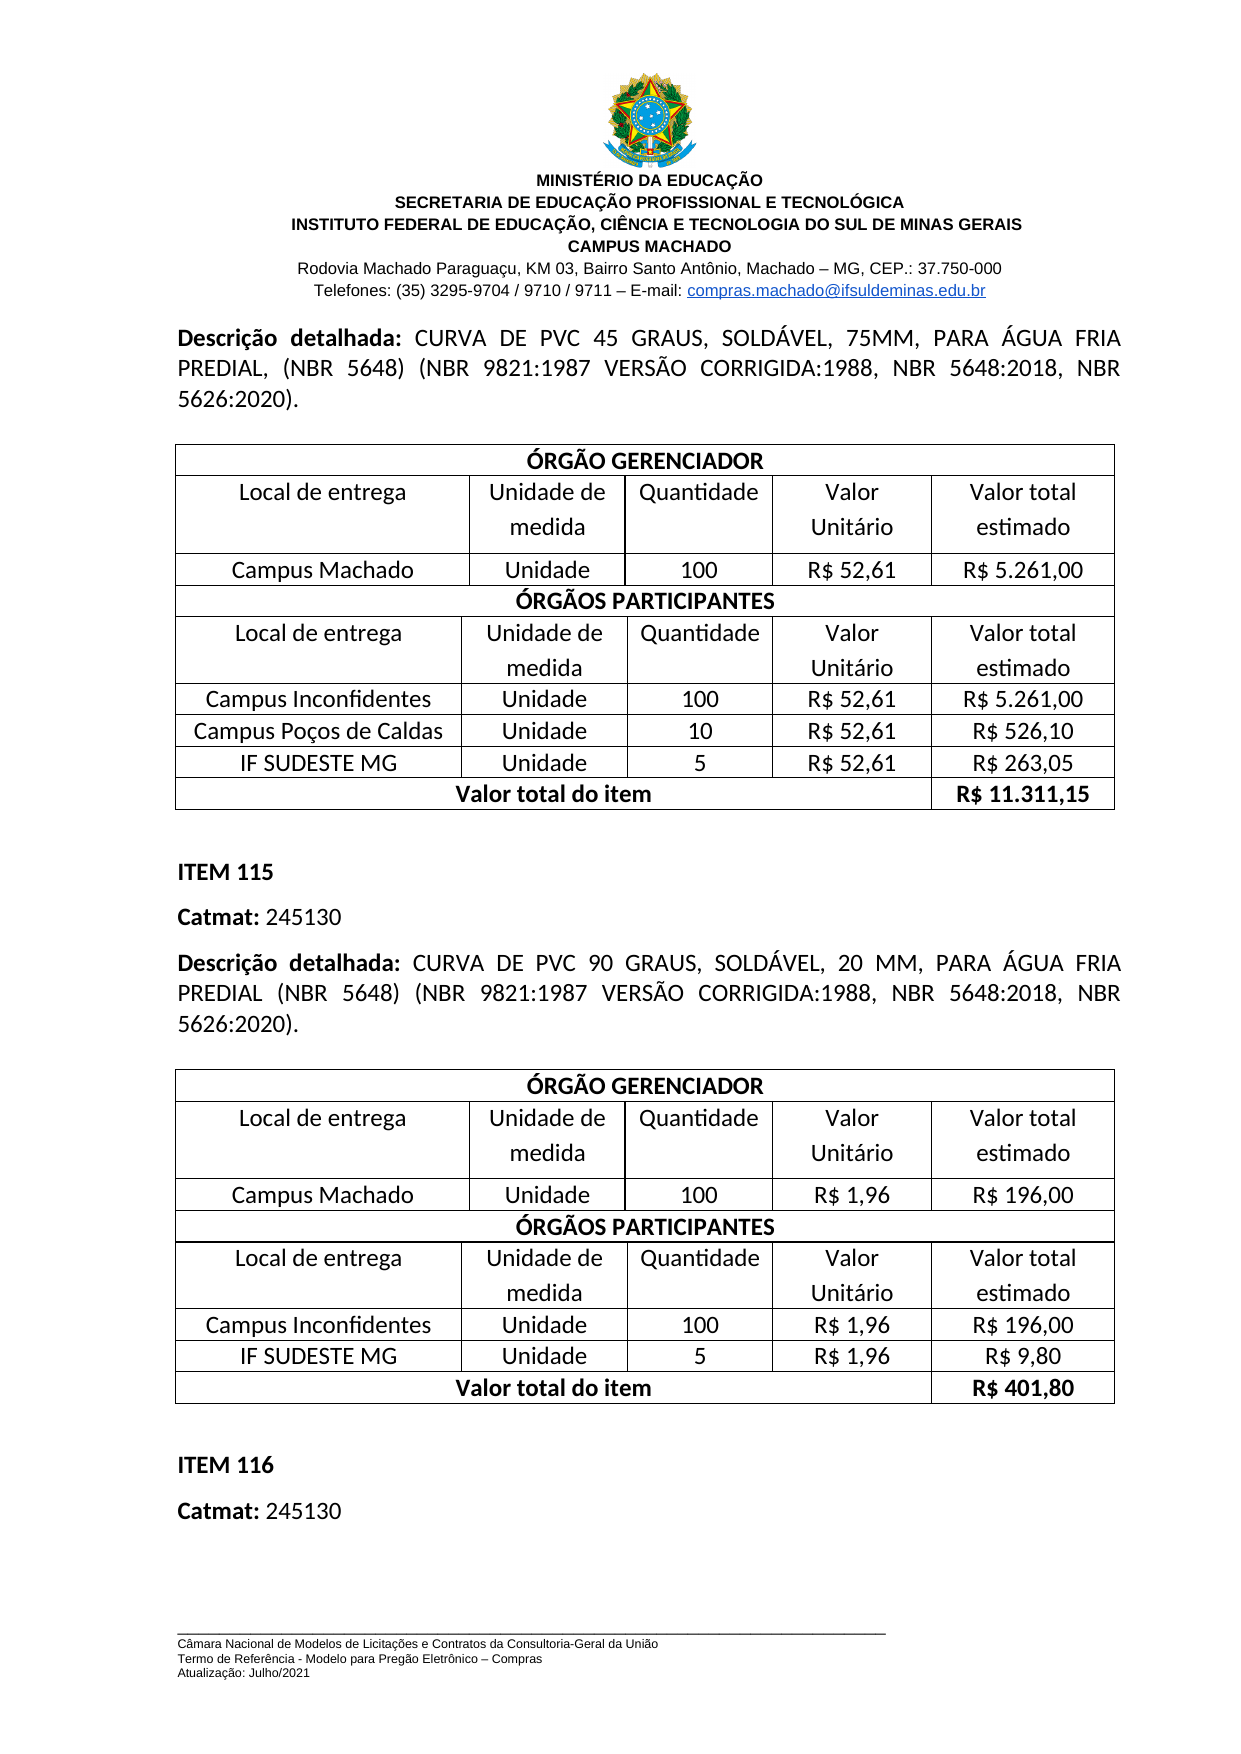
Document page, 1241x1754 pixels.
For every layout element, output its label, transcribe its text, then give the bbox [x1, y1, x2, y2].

table_cell R$ 196,00 [932, 1179, 1114, 1210]
table_cell R$ 5.261,00 [932, 684, 1114, 714]
table_cell R$ 196,00 [932, 1309, 1114, 1339]
table_cell R$ 5.261,00 [932, 554, 1114, 584]
table_cell Unidade de medida [462, 617, 627, 683]
picture [669, 149, 680, 155]
text Descrição detalhada: CURVA DE PVC 90 GRAUS, SOLDÁVEL, 20 MM, PARA ÁGUA FRIA PREDIAL (NBR 5648) (NBR 9821:1987 VERSÃO CORRIGIDA:1988, NBR 5648:2018, NBR 5626:2020). [177, 947, 1122, 1039]
table_cell 10 [628, 715, 772, 746]
table_cell Campus Machado [176, 1179, 469, 1210]
table_cell Unidade [462, 1341, 627, 1371]
table_cell Valor total do item [176, 778, 931, 809]
table_cell Quantidade [628, 617, 772, 683]
table_cell Local de entrega [176, 476, 469, 553]
table_cell Unidade [470, 1179, 624, 1210]
picture [643, 163, 658, 168]
table_cell ÓRGÃOS PARTICIPANTES [176, 586, 1114, 616]
table_cell R$ 526,10 [932, 715, 1114, 746]
table_cell Valor total estimado [932, 1243, 1114, 1308]
table_cell Unidade de medida [470, 476, 624, 553]
table_cell Quantidade [628, 1243, 772, 1308]
table_cell Valor Unitário [773, 617, 931, 683]
table_cell R$ 52,61 [773, 554, 931, 584]
table_cell Unidade [462, 747, 627, 777]
table_cell 100 [626, 554, 772, 584]
picture [603, 73, 697, 168]
table_cell 5 [628, 1341, 772, 1371]
text Catmat: 245130 [177, 901, 1122, 932]
table_cell Unidade [462, 715, 627, 746]
table_cell Unidade de medida [470, 1102, 624, 1178]
table_cell Local de entrega [176, 1102, 469, 1178]
table_cell Local de entrega [176, 617, 461, 683]
table_cell Unidade [470, 554, 624, 584]
table_cell R$ 52,61 [773, 715, 931, 746]
table_cell R$ 11.311,15 [932, 778, 1114, 809]
table_cell R$ 52,61 [773, 747, 931, 777]
table_cell Valor Unitário [773, 1243, 931, 1308]
table_cell Valor total estimado [932, 476, 1114, 553]
table_cell 100 [628, 684, 772, 714]
table_cell Valor total do item [176, 1372, 931, 1403]
text ITEM 115 [177, 856, 1122, 886]
table_cell R$ 9,80 [932, 1341, 1114, 1371]
table_cell Valor total estimado [932, 617, 1114, 683]
table_cell 100 [628, 1309, 772, 1339]
table_cell Unidade de medida [462, 1243, 627, 1308]
table_cell Campus Inconfidentes [176, 684, 461, 714]
table_cell ÓRGÃOS PARTICIPANTES [176, 1211, 1114, 1241]
table_cell 100 [626, 1179, 772, 1210]
table_cell IF SUDESTE MG [176, 1341, 461, 1371]
text Catmat: 245130 [177, 1495, 1122, 1526]
table_cell Campus Machado [176, 554, 469, 584]
table_cell R$ 52,61 [773, 684, 931, 714]
table_cell Valor Unitário [773, 1102, 931, 1178]
table_cell Quantidade [626, 476, 772, 553]
table_cell Valor Unitário [773, 476, 931, 553]
table_cell R$ 401,80 [932, 1372, 1114, 1403]
text ITEM 116 [177, 1449, 1122, 1480]
table_cell Unidade [462, 1309, 627, 1339]
table_cell R$ 263,05 [932, 747, 1114, 777]
table_cell R$ 1,96 [773, 1179, 931, 1210]
table_cell Valor total estimado [932, 1102, 1114, 1178]
table_cell 5 [628, 747, 772, 777]
table_header ÓRGÃO GERENCIADOR [176, 1070, 1114, 1101]
text Descrição detalhada: CURVA DE PVC 45 GRAUS, SOLDÁVEL, 75MM, PARA ÁGUA FRIA PREDIAL, (NBR 5648) (NBR 9821:1987 VERSÃO CORRIGIDA:1988, NBR 5648:2018, NBR 5626:2020). [177, 322, 1122, 413]
table_cell Campus Inconfidentes [176, 1309, 461, 1339]
table_cell R$ 1,96 [773, 1309, 931, 1339]
table_cell IF SUDESTE MG [176, 747, 461, 777]
table_cell Campus Poços de Caldas [176, 715, 461, 746]
table_cell Quantidade [626, 1102, 772, 1178]
table_cell Unidade [462, 684, 627, 714]
table_cell R$ 1,96 [773, 1341, 931, 1371]
table_cell Local de entrega [176, 1243, 461, 1308]
table_header ÓRGÃO GERENCIADOR [176, 445, 1114, 475]
